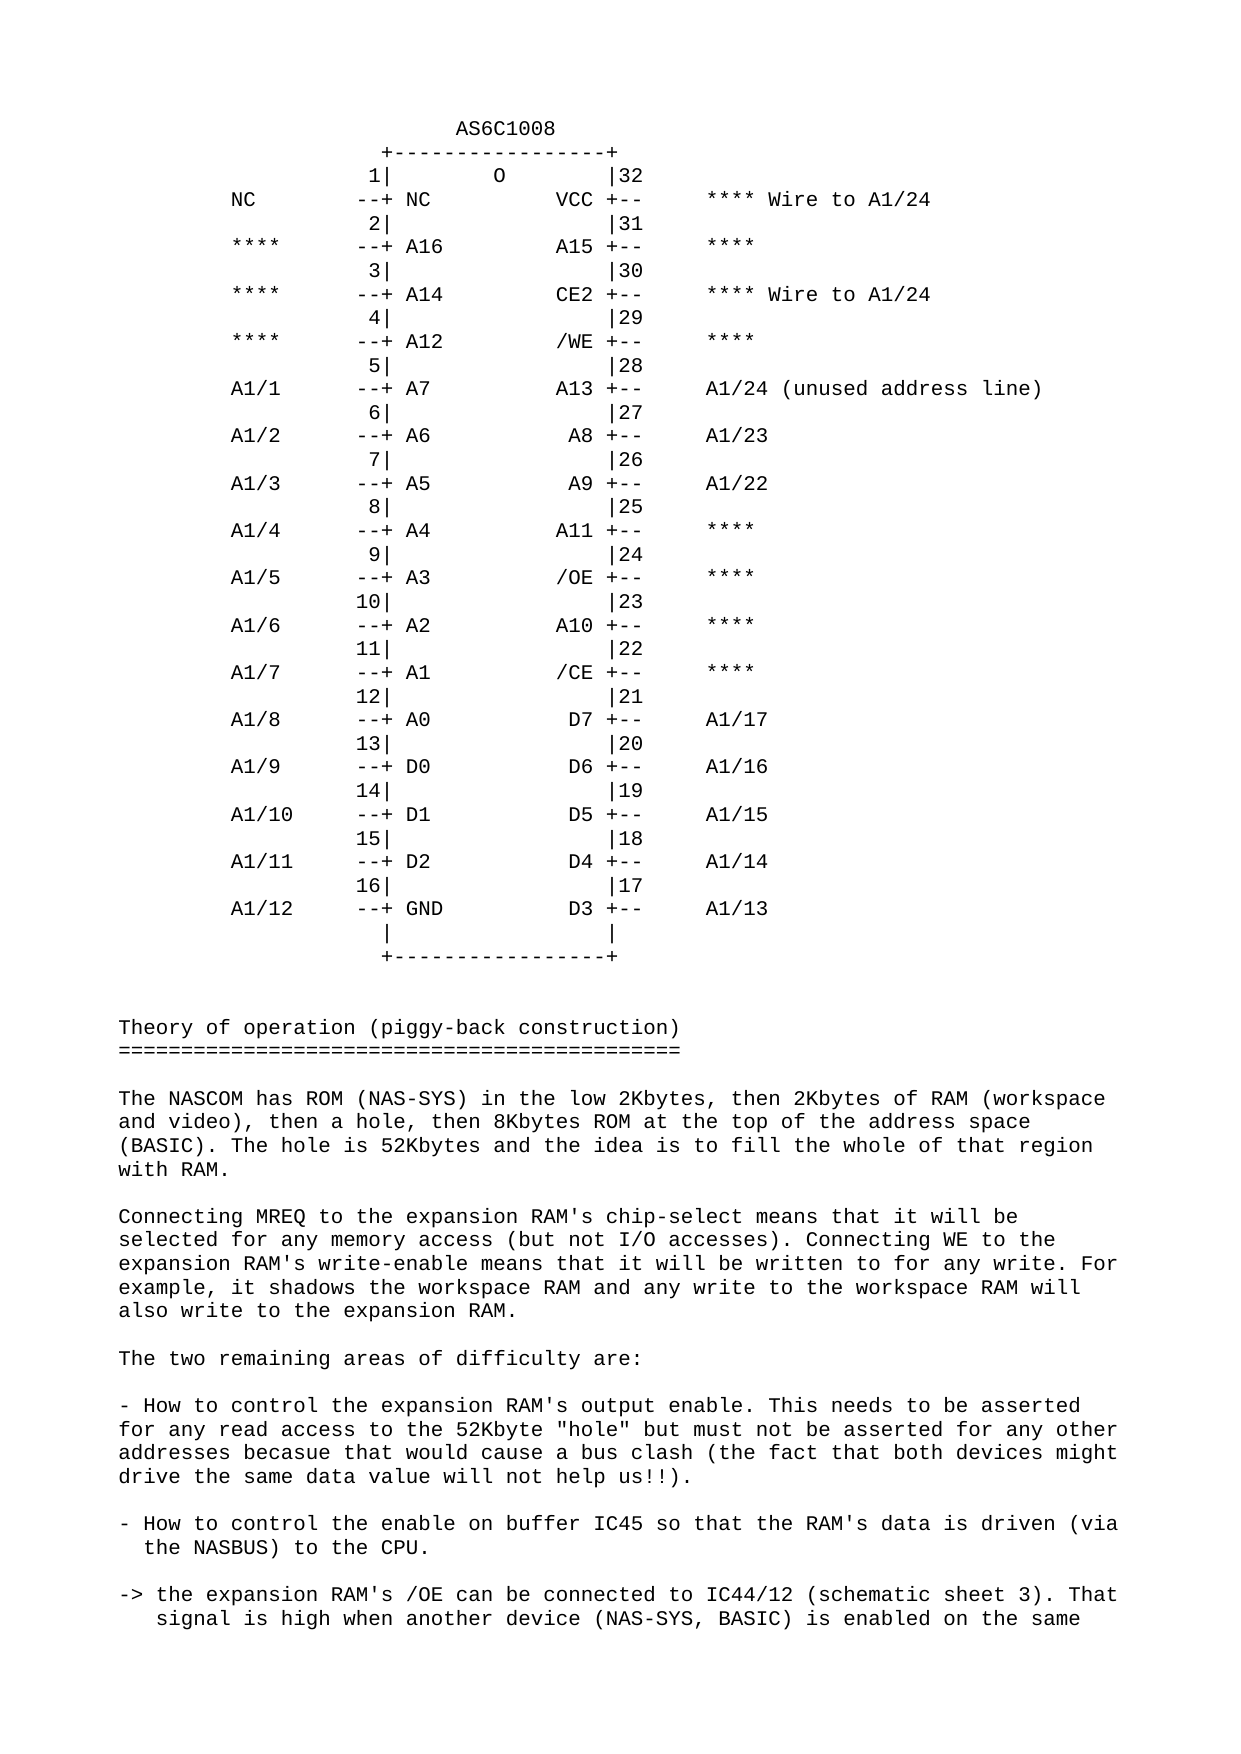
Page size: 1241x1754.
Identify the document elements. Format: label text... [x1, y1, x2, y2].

text 8| |25 [118, 496, 1122, 520]
text 5| |28 [118, 354, 1122, 378]
text The two remaining areas of difficulty are: [118, 1348, 1122, 1371]
text Theory of operation (piggy-back construction) [118, 1017, 1122, 1040]
text 11| |22 [118, 638, 1122, 662]
text 9| |24 [118, 544, 1122, 567]
text A1/12 --+ GND D3 +-- A1/13 [118, 898, 1122, 922]
text example, it shadows the workspace RAM and any write to the workspace RAM will [118, 1277, 1122, 1300]
text **** --+ A12 /WE +-- **** [118, 331, 1122, 354]
text +-----------------+ [118, 142, 1122, 165]
text ============================================= [118, 1040, 1122, 1064]
text expansion RAM's write-enable means that it will be written to for any write. For [118, 1253, 1122, 1277]
text with RAM. [118, 1158, 1122, 1182]
text **** --+ A16 A15 +-- **** [118, 236, 1122, 260]
text A1/1 --+ A7 A13 +-- A1/24 (unused address line) [118, 378, 1122, 402]
text 13| |20 [118, 733, 1122, 757]
text 15| |18 [118, 827, 1122, 851]
text 10| |23 [118, 591, 1122, 615]
text +-----------------+ [118, 946, 1122, 969]
text 6| |27 [118, 402, 1122, 426]
text **** --+ A14 CE2 +-- **** Wire to A1/24 [118, 284, 1122, 307]
text 4| |29 [118, 307, 1122, 331]
text signal is high when another device (NAS-SYS, BASIC) is enabled on the same [118, 1608, 1122, 1631]
text A1/5 --+ A3 /OE +-- **** [118, 567, 1122, 591]
text addresses becasue that would cause a bus clash (the fact that both devices might [118, 1442, 1122, 1466]
text A1/4 --+ A4 A11 +-- **** [118, 520, 1122, 544]
text A1/11 --+ D2 D4 +-- A1/14 [118, 851, 1122, 875]
text A1/9 --+ D0 D6 +-- A1/16 [118, 757, 1122, 780]
text for any read access to the 52Kbyte "hole" but must not be asserted for any other [118, 1419, 1122, 1442]
text A1/3 --+ A5 A9 +-- A1/22 [118, 473, 1122, 496]
text A1/7 --+ A1 /CE +-- **** [118, 662, 1122, 686]
text 2| |31 [118, 213, 1122, 236]
text selected for any memory access (but not I/O accesses). Connecting WE to the [118, 1229, 1122, 1253]
text Connecting MREQ to the expansion RAM's chip-select means that it will be [118, 1206, 1122, 1229]
text 1| O |32 [118, 165, 1122, 189]
text - How to control the enable on buffer IC45 so that the RAM's data is driven (via [118, 1513, 1122, 1537]
text | | [118, 922, 1122, 946]
text 16| |17 [118, 875, 1122, 898]
text drive the same data value will not help us!!). [118, 1466, 1122, 1489]
text (BASIC). The hole is 52Kbytes and the idea is to fill the whole of that region [118, 1135, 1122, 1158]
text 14| |19 [118, 780, 1122, 804]
text 3| |30 [118, 260, 1122, 284]
text -> the expansion RAM's /OE can be connected to IC44/12 (schematic sheet 3). That [118, 1584, 1122, 1608]
text A1/8 --+ A0 D7 +-- A1/17 [118, 709, 1122, 733]
text A1/2 --+ A6 A8 +-- A1/23 [118, 426, 1122, 449]
text - How to control the expansion RAM's output enable. This needs to be asserted [118, 1395, 1122, 1419]
text AS6C1008 [118, 118, 1122, 142]
text A1/6 --+ A2 A10 +-- **** [118, 615, 1122, 638]
text and video), then a hole, then 8Kbytes ROM at the top of the address space [118, 1111, 1122, 1135]
text The NASCOM has ROM (NAS-SYS) in the low 2Kbytes, then 2Kbytes of RAM (workspace [118, 1088, 1122, 1111]
text 12| |21 [118, 686, 1122, 709]
text A1/10 --+ D1 D5 +-- A1/15 [118, 804, 1122, 827]
text also write to the expansion RAM. [118, 1300, 1122, 1324]
text the NASBUS) to the CPU. [118, 1537, 1122, 1561]
text 7| |26 [118, 449, 1122, 473]
text NC --+ NC VCC +-- **** Wire to A1/24 [118, 189, 1122, 213]
